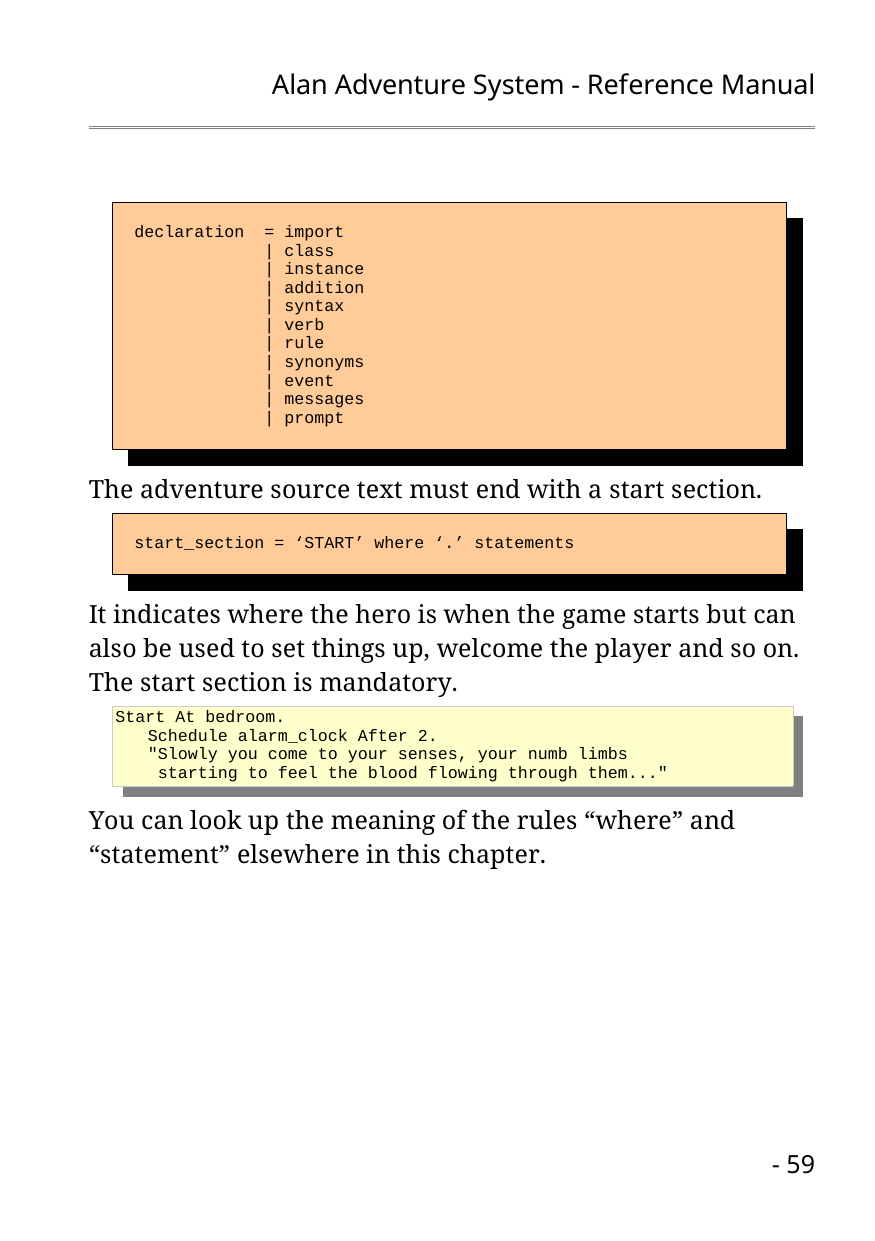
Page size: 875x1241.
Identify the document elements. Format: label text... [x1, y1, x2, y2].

text declaration = import | class | instance | addition | syntax | verb | rule | synonyms | event | messages | prompt [113, 203, 786, 449]
text start_section = ‘START’ where ‘.’ statements [113, 514, 786, 574]
text It indicates where the hero is when the game starts but can also be used to set things up, welcome the player and so on. The start section is mandatory. [88, 597, 815, 699]
text You can look up the meaning of the rules “where” and “statement” elsewhere in this chapter. [88, 803, 815, 871]
text Start At bedroom. Schedule alarm_clock After 2. "Slowly you come to your senses, your numb limbs starting to feel the blood flowing through them..." [113, 707, 793, 786]
text The adventure source text must end with a start section. [88, 472, 815, 506]
